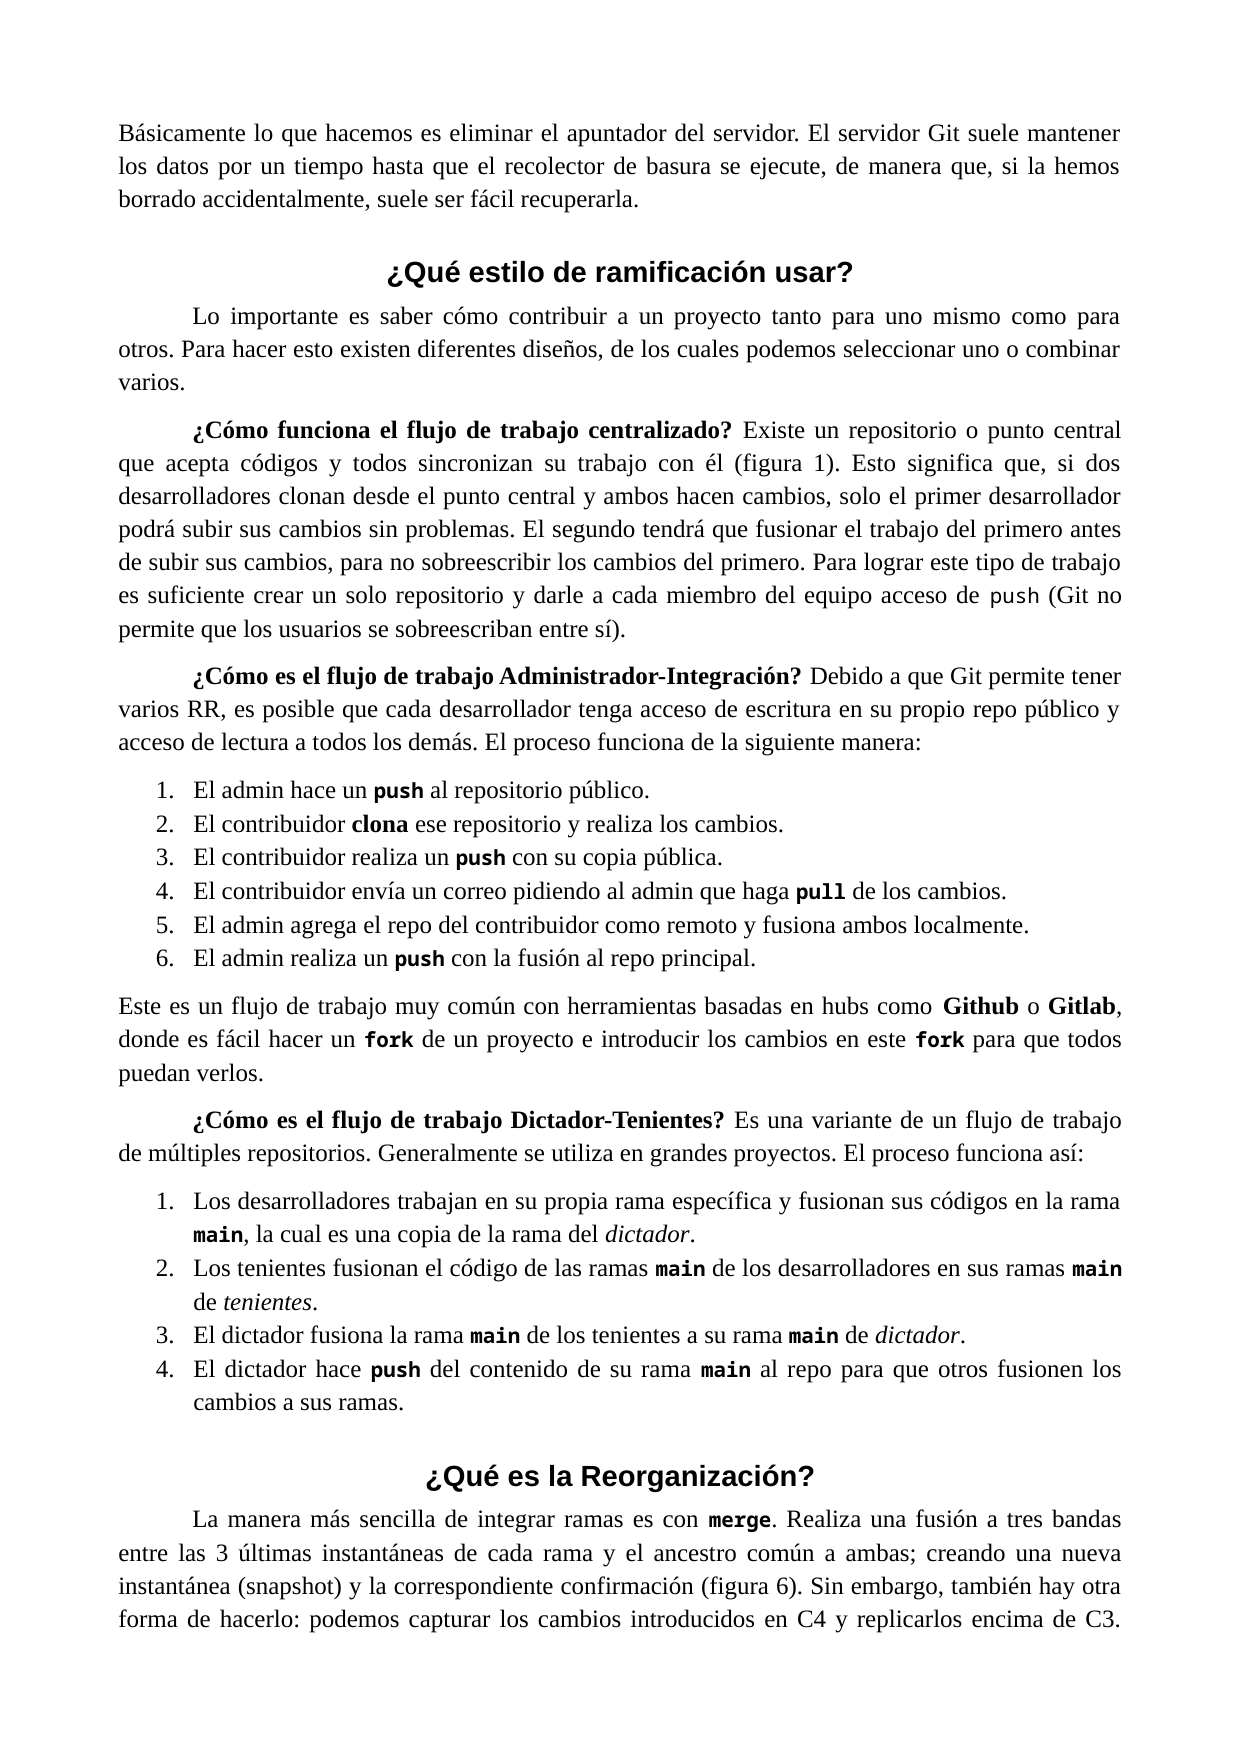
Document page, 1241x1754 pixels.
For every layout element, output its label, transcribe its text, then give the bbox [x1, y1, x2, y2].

list El dictador fusiona la rama main de los tenientes a su rama main de dictador. [156, 1320, 1122, 1349]
list El contribuidor realiza un push con su copia pública. [156, 842, 1122, 871]
list El admin hace un push al repositorio público. [156, 775, 1122, 804]
text Este es un flujo de trabajo muy común con herramientas basadas en hubs como Github o Gitlab, donde es fácil hacer un fork de un proyecto e introducir los cambios en este fork para que todos puedan verlos. [118, 991, 1122, 1087]
list El admin realiza un push con la fusión al repo principal. [156, 943, 1122, 972]
list Los tenientes fusionan el código de las ramas main de los desarrolladores en sus ramas main de tenientes. [156, 1253, 1122, 1316]
subtitle ¿Qué es la Reorganización? [118, 1459, 1122, 1492]
text Lo importante es saber cómo contribuir a un proyecto tanto para uno mismo como para otros. Para hacer esto existen diferentes diseños, de los cuales podemos seleccionar uno o combinar varios. [118, 301, 1122, 396]
text La manera más sencilla de integrar ramas es con merge. Realiza una fusión a tres bandas entre las 3 últimas instantáneas de cada rama y el ancestro común a ambas; creando una nueva instantánea (snapshot) y la correspondiente confirmación (figura 6). Sin embargo, también hay otra forma de hacerlo: podemos capturar los cambios introducidos en C4 y replicarlos encima de C3. [118, 1504, 1122, 1633]
list El contribuidor clona ese repositorio y realiza los cambios. [156, 809, 1122, 838]
text Básicamente lo que hacemos es eliminar el apuntador del servidor. El servidor Git suele mantener los datos por un tiempo hasta que el recolector de basura se ejecute, de manera que, si la hemos borrado accidentalmente, suele ser fácil recuperarla. [118, 118, 1122, 213]
list Los desarrolladores trabajan en su propia rama específica y fusionan sus códigos en la rama main, la cual es una copia de la rama del dictador. [156, 1186, 1122, 1249]
text ¿Cómo es el flujo de trabajo Administrador-Integración? Debido a que Git permite tener varios RR, es posible que cada desarrollador tenga acceso de escritura en su propio repo público y acceso de lectura a todos los demás. El proceso funciona de la siguiente manera: [118, 661, 1122, 756]
subtitle ¿Qué estilo de ramificación usar? [118, 255, 1122, 289]
text ¿Cómo funciona el flujo de trabajo centralizado? Existe un repositorio o punto central que acepta códigos y todos sincronizan su trabajo con él (figura 1). Esto significa que, si dos desarrolladores clonan desde el punto central y ambos hacen cambios, solo el primer desarrollador podrá subir sus cambios sin problemas. El segundo tendrá que fusionar el trabajo del primero antes de subir sus cambios, para no sobreescribir los cambios del primero. Para lograr este tipo de trabajo es suficiente crear un solo repositorio y darle a cada miembro del equipo acceso de push (Git no permite que los usuarios se sobreescriban entre sí). [118, 415, 1122, 643]
list El admin agrega el repo del contribuidor como remoto y fusiona ambos localmente. [156, 910, 1122, 938]
text ¿Cómo es el flujo de trabajo Dictador-Tenientes? Es una variante de un flujo de trabajo de múltiples repositorios. Generalmente se utiliza en grandes proyectos. El proceso funciona así: [118, 1106, 1122, 1167]
list El contribuidor envía un correo pidiendo al admin que haga pull de los cambios. [156, 876, 1122, 905]
list El dictador hace push del contenido de su rama main al repo para que otros fusionen los cambios a sus ramas. [156, 1354, 1122, 1416]
